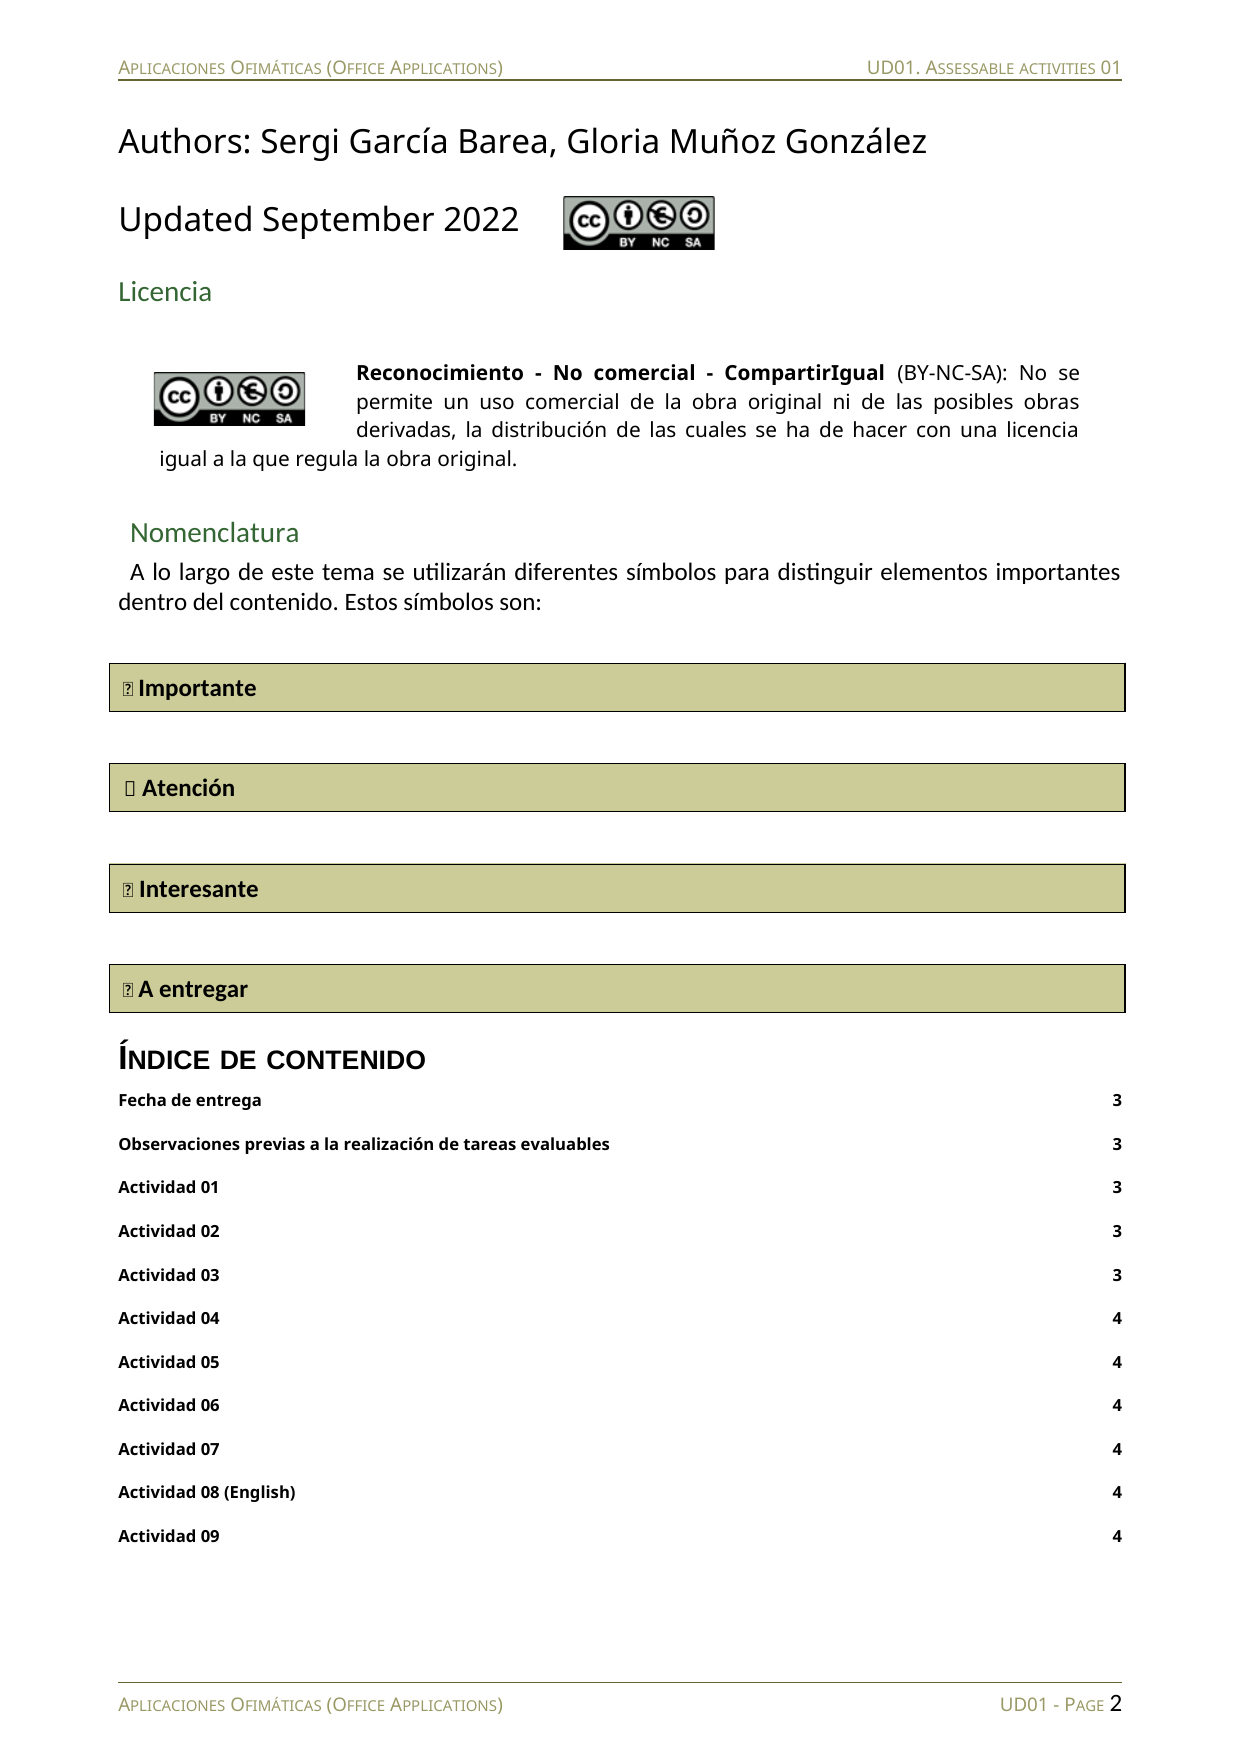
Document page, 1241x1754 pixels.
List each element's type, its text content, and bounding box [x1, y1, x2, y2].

text Reconocimiento - No comercial - CompartirIgual (BY-NC-SA): No se permite un uso comercial de la obra original ni de las posibles obras derivadas, la distribución de las cuales se ha de hacer con una licencia igual a la que regula la obra original. [159, 358, 1080, 472]
text ❕ Atención [110, 764, 1124, 811]
text 💬 Interesante [110, 865, 1124, 912]
text Actividad 05 4 [118, 1350, 1122, 1373]
text Licencia [118, 273, 1122, 309]
text Observaciones previas a la realización de tareas evaluables 3 [118, 1133, 1122, 1155]
text 📖 Importante [110, 664, 1124, 711]
text Actividad 06 4 [118, 1394, 1122, 1417]
text Actividad 08 (English) 4 [118, 1481, 1122, 1504]
text Fecha de entrega 3 [118, 1089, 1122, 1112]
text Actividad 01 3 [118, 1176, 1122, 1199]
text Authors: Sergi García Barea, Gloria Muñoz González [118, 118, 1122, 163]
text Índice de contenido [118, 1038, 1122, 1077]
text Actividad 07 4 [118, 1437, 1122, 1460]
picture [153, 372, 306, 426]
text A lo largo de este tema se utilizarán diferentes símbolos para distinguir elementos importantes dentro del contenido. Estos símbolos son: [118, 556, 1122, 617]
text Actividad 04 4 [118, 1307, 1122, 1329]
text Updated September 2022 [118, 196, 563, 241]
text Actividad 09 4 [118, 1524, 1122, 1547]
text 📕 A entregar [110, 965, 1124, 1012]
text Nomenclatura [118, 514, 1122, 549]
text [715, 196, 1122, 241]
picture [563, 196, 715, 250]
text Actividad 03 3 [118, 1263, 1122, 1286]
text Actividad 02 3 [118, 1220, 1122, 1242]
